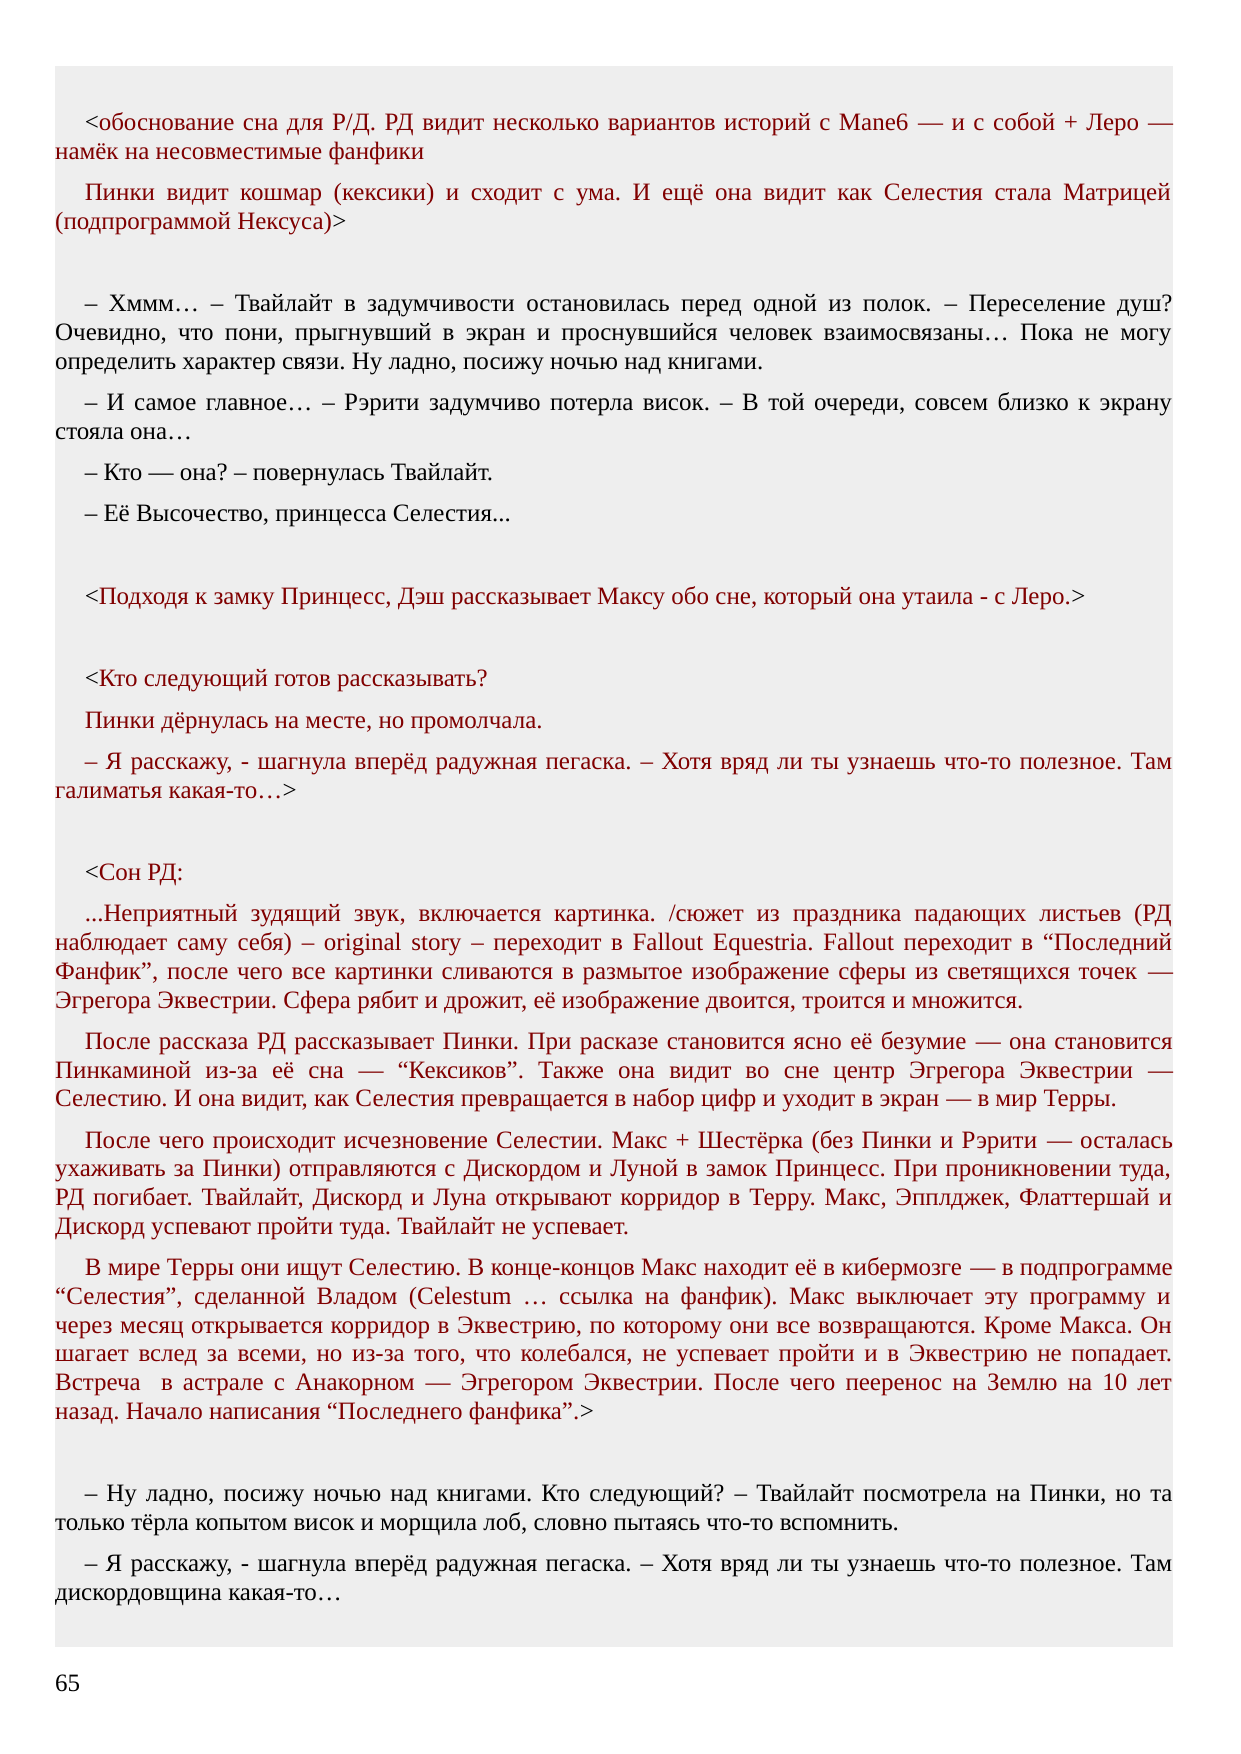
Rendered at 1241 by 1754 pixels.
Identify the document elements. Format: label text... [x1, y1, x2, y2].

text – Я расскажу, - шагнула вперёд радужная пегаска. – Хотя вряд ли ты узнаешь что-то полезное. Там дискордовщина какая-то… [55, 1548, 1173, 1606]
text – Хммм… – Твайлайт в задумчивости остановилась перед одной из полок. – Переселение душ? Очевидно, что пони, прыгнувший в экран и проснувшийся человек взаимосвязаны… Пока не могу определить характер связи. Ну ладно, посижу ночью над книгами. [55, 288, 1173, 375]
text <Сон РД: [55, 857, 1173, 886]
text Пинки дёрнулась на месте, но промолчала. [55, 705, 1173, 733]
text ...Неприятный зудящий звук, включается картинка. /сюжет из праздника падающих листьев (РД наблюдает саму себя) – original story – переходит в Fallout Equestria. Fallout переходит в “Последний Фанфик”, после чего все картинки сливаются в размытое изображение сферы из светящихся точек — Эгрегора Эквестрии. Сфера рябит и дрожит, её изображение двоится, троится и множится. [55, 898, 1173, 1013]
text После рассказа РД рассказывает Пинки. При расказе становится ясно её безумие — она становится Пинкаминой из-за её сна — “Кексиков”. Также она видит во сне центр Эгрегора Эквестрии — Селестию. И она видит, как Селестия превращается в набор цифр и уходит в экран — в мир Терры. [55, 1026, 1173, 1112]
text – Её Высочество, принцесса Селестия... [55, 498, 1173, 527]
text Пинки видит кошмар (кексики) и сходит с ума. И ещё она видит как Селестия стала Матрицей (подпрограммой Нексуса)> [55, 177, 1173, 235]
text В мире Терры они ищут Селестию. В конце-концов Макс находит её в кибермозге — в подпрограмме “Селестия”, сделанной Владом (Celestum … ссылка на фанфик). Макс выключает эту программу и через месяц открывается корридор в Эквестрию, по которому они все возвращаются. Кроме Макса. Он шагает вслед за всеми, но из-за того, что колебался, не успевает пройти и в Эквестрию не попадает. Встреча в астрале с Анакорном — Эгрегором Эквестрии. После чего пееренос на Землю на 10 лет назад. Начало написания “Последнего фанфика”.> [55, 1252, 1173, 1425]
text – Я расскажу, - шагнула вперёд радужная пегаска. – Хотя вряд ли ты узнаешь что-то полезное. Там галиматья какая-то…> [55, 746, 1173, 803]
text – И самое главное… – Рэрити задумчиво потерла висок. – В той очереди, совсем близко к экрану стояла она… [55, 387, 1173, 445]
text <обоснование сна для Р/Д. РД видит несколько вариантов историй с Mane6 — и с собой + Леро — намёк на несовместимые фанфики [55, 107, 1173, 165]
text – Кто — она? – повернулась Твайлайт. [55, 457, 1173, 486]
text <Подходя к замку Принцесс, Дэш рассказывает Максу обо сне, который она утаила - с Леро.> [55, 581, 1173, 610]
text <Кто следующий готов рассказывать? [55, 663, 1173, 692]
text – Ну ладно, посижу ночью над книгами. Кто следующий? – Твайлайт посмотрела на Пинки, но та только тёрла копытом висок и морщила лоб, словно пытаясь что-то вспомнить. [55, 1478, 1173, 1536]
text После чего происходит исчезновение Селестии. Макс + Шестёрка (без Пинки и Рэрити — осталась ухаживать за Пинки) отправляются с Дискордом и Луной в замок Принцесс. При проникновении туда, РД погибает. Твайлайт, Дискорд и Луна открывают корридор в Терру. Макс, Эпплджек, Флаттершай и Дискорд успевают пройти туда. Твайлайт не успевает. [55, 1125, 1173, 1240]
